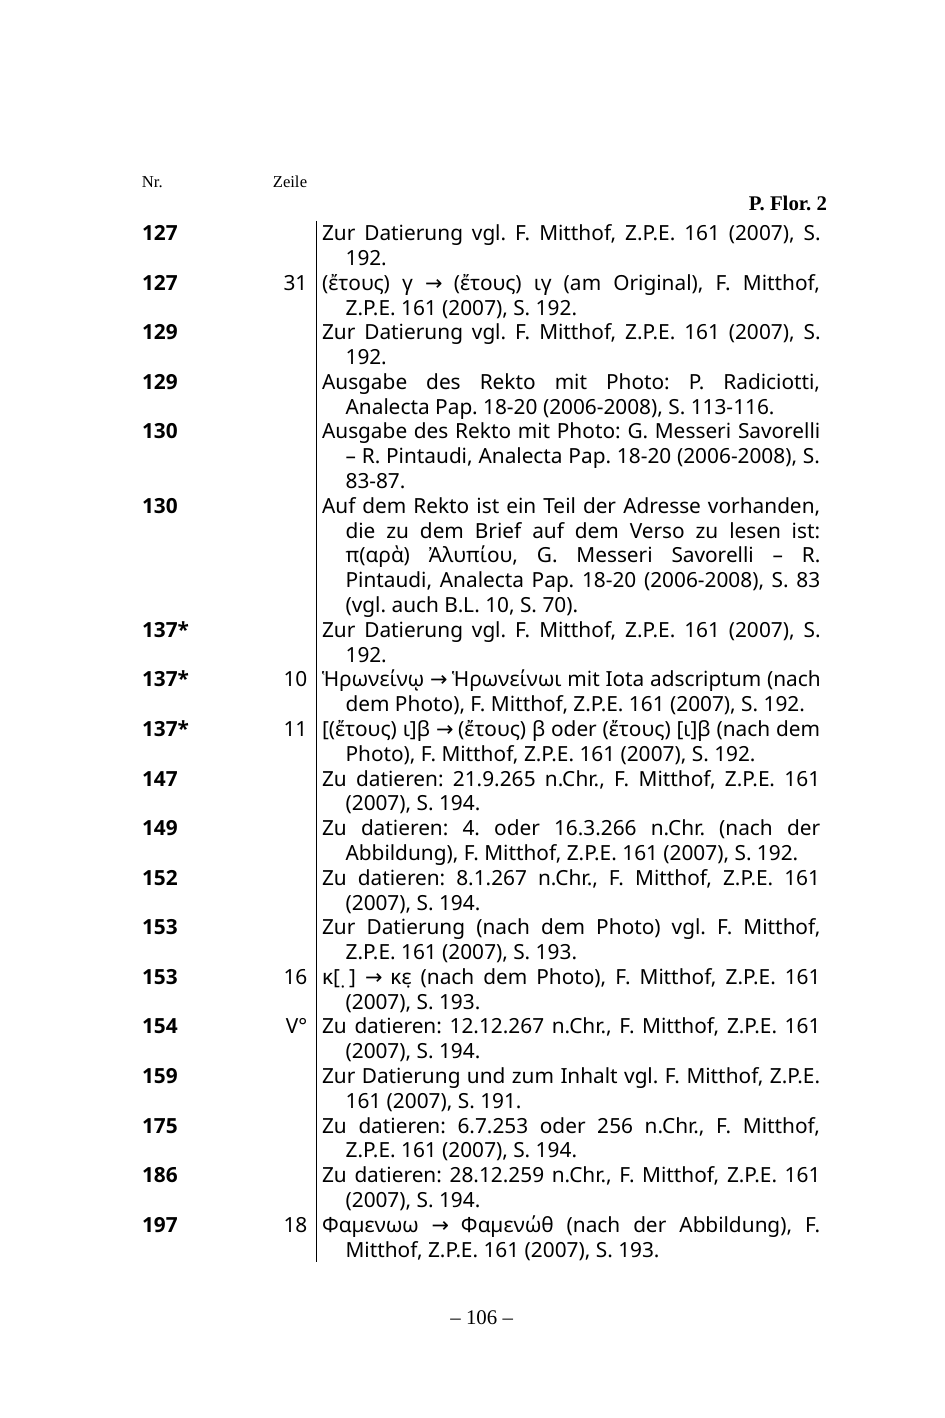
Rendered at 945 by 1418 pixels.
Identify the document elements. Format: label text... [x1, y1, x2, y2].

table_cell [224, 816, 316, 865]
table_cell 127 [136, 270, 224, 320]
table_cell 31 [224, 270, 316, 320]
table_cell [224, 1113, 316, 1163]
table_cell 137* [136, 618, 224, 667]
table_cell V° [224, 1014, 316, 1064]
subtitle P. Flor. 2 [136, 191, 827, 215]
table_cell [(ἔτους) ι]β → (ἔτους) β oder (ἔτους) [ι]β (nach dem Photo), F. Mitthof, Z.P.E. 161 (2007), S. 192. [317, 717, 827, 766]
table_cell 11 [224, 717, 316, 766]
table_cell 129 [136, 320, 224, 369]
table_header 127 [136, 221, 224, 270]
table_cell [224, 865, 316, 915]
table_cell 130 [136, 494, 224, 617]
table_cell Zu datieren: 8.1.267 n.Chr., F. Mitthof, Z.P.E. 161 (2007), S. 194. [317, 865, 827, 915]
table_cell Zu datieren: 28.12.259 n.Chr., F. Mitthof, Z.P.E. 161 (2007), S. 194. [317, 1163, 827, 1212]
table_cell 147 [136, 766, 224, 816]
table_cell 175 [136, 1113, 224, 1163]
table_cell [224, 1064, 316, 1113]
table_cell 10 [224, 667, 316, 717]
table_cell [224, 618, 316, 667]
table_cell 159 [136, 1064, 224, 1113]
table_cell Ausgabe des Rekto mit Photo: P. Radiciotti, Analecta Pap. 18-20 (2006-2008), S. 113-116. [317, 370, 827, 419]
table_cell Zur Datierung vgl. F. Mitthof, Z.P.E. 161 (2007), S. 192. [317, 618, 827, 667]
table_cell [224, 370, 316, 419]
table_cell Zur Datierung und zum Inhalt vgl. F. Mitthof, Z.P.E. 161 (2007), S. 191. [317, 1064, 827, 1113]
table_cell 153 [136, 965, 224, 1014]
table_cell κ[ ̣] → κε̣ (nach dem Photo), F. Mitthof, Z.P.E. 161 (2007), S. 193. [317, 965, 827, 1014]
table_cell Zur Datierung (nach dem Photo) vgl. F. Mitthof, Z.P.E. 161 (2007), S. 193. [317, 915, 827, 964]
table_cell 152 [136, 865, 224, 915]
table_cell 149 [136, 816, 224, 865]
table_cell 197 [136, 1213, 224, 1262]
table_cell 154 [136, 1014, 224, 1064]
table_cell [224, 1163, 316, 1212]
table_cell 130 [136, 419, 224, 493]
table_cell Zur Datierung vgl. F. Mitthof, Z.P.E. 161 (2007), S. 192. [317, 320, 827, 369]
table_cell 186 [136, 1163, 224, 1212]
table_cell Zu datieren: 21.9.265 n.Chr., F. Mitthof, Z.P.E. 161 (2007), S. 194. [317, 766, 827, 816]
table_cell Zu datieren: 6.7.253 oder 256 n.Chr., F. Mitthof, Z.P.E. 161 (2007), S. 194. [317, 1113, 827, 1163]
table_cell Zu datieren: 12.12.267 n.Chr., F. Mitthof, Z.P.E. 161 (2007), S. 194. [317, 1014, 827, 1064]
table_cell (ἔτους) γ → (ἔτους) ιγ (am Original), F. Mitthof, Z.P.E. 161 (2007), S. 192. [317, 270, 827, 320]
table_cell [224, 766, 316, 816]
table_cell Ausgabe des Rekto mit Photo: G. Messeri Savorelli – R. Pintaudi, Analecta Pap. 18-20 (2006-2008), S. 83-87. [317, 419, 827, 493]
table_cell 137* [136, 667, 224, 717]
table_cell [224, 320, 316, 369]
table_cell [224, 419, 316, 493]
table_cell 18 [224, 1213, 316, 1262]
table_cell [224, 494, 316, 617]
table_cell 16 [224, 965, 316, 1014]
table_cell 129 [136, 370, 224, 419]
table_cell 153 [136, 915, 224, 964]
table_header [224, 221, 316, 270]
table_cell Zu datieren: 4. oder 16.3.266 n.Chr. (nach der Abbildung), F. Mitthof, Z.P.E. 161 (2007), S. 192. [317, 816, 827, 865]
table_cell Auf dem Rekto ist ein Teil der Adresse vorhanden, die zu dem Brief auf dem Verso zu lesen ist: π(αρὰ) Ἀλυπίου, G. Messeri Savorelli – R. Pintaudi, Analecta Pap. 18-20 (2006-2008), S. 83 (vgl. auch B.L. 10, S. 70). [317, 494, 827, 617]
table_header Zur Datierung vgl. F. Mitthof, Z.P.E. 161 (2007), S. 192. [317, 221, 827, 270]
table_cell Φαμενωω → Φαμενώθ (nach der Abbildung), F. Mitthof, Z.P.E. 161 (2007), S. 193. [317, 1213, 827, 1262]
table_cell [224, 915, 316, 964]
table_cell 137* [136, 717, 224, 766]
table_cell Ἡρωνείνῳ → Ἡρωνείνωι mit Iota adscriptum (nach dem Photo), F. Mitthof, Z.P.E. 161 (2007), S. 192. [317, 667, 827, 717]
